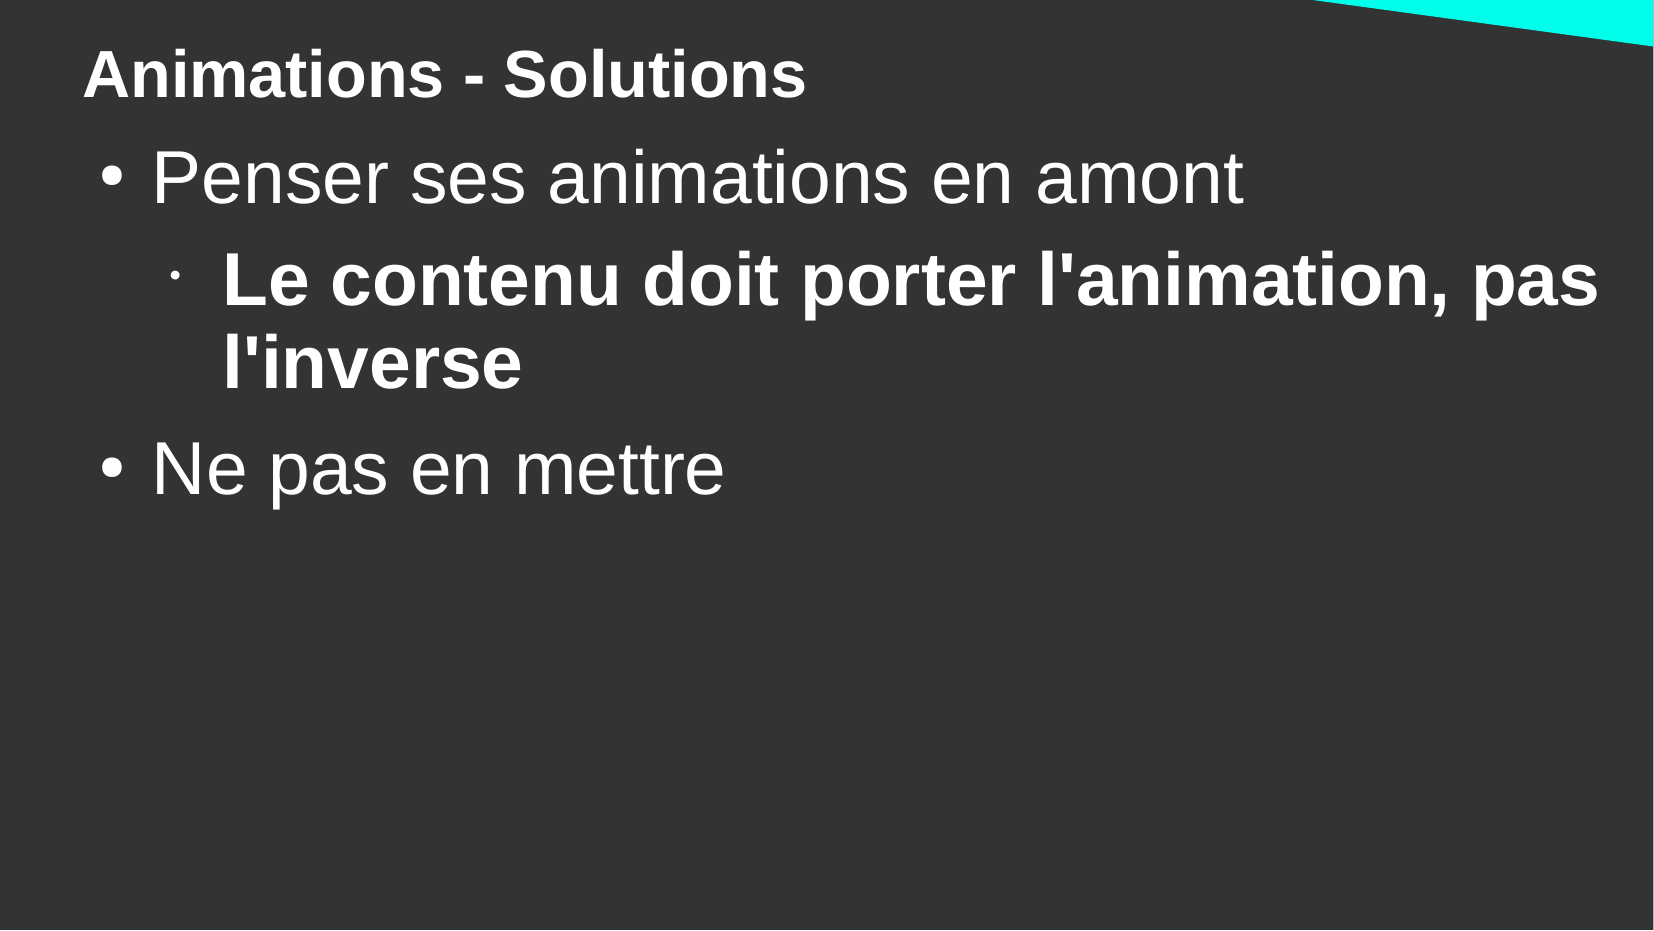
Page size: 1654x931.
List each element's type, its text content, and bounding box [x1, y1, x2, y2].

title Animations - Solutions [82, 37, 1571, 114]
text_box [1312, 0, 1654, 47]
list Penser ses animations en amont Le contenu doit porter l'animation, pas l'inverse Ne pas en mettre [80, 135, 1620, 709]
